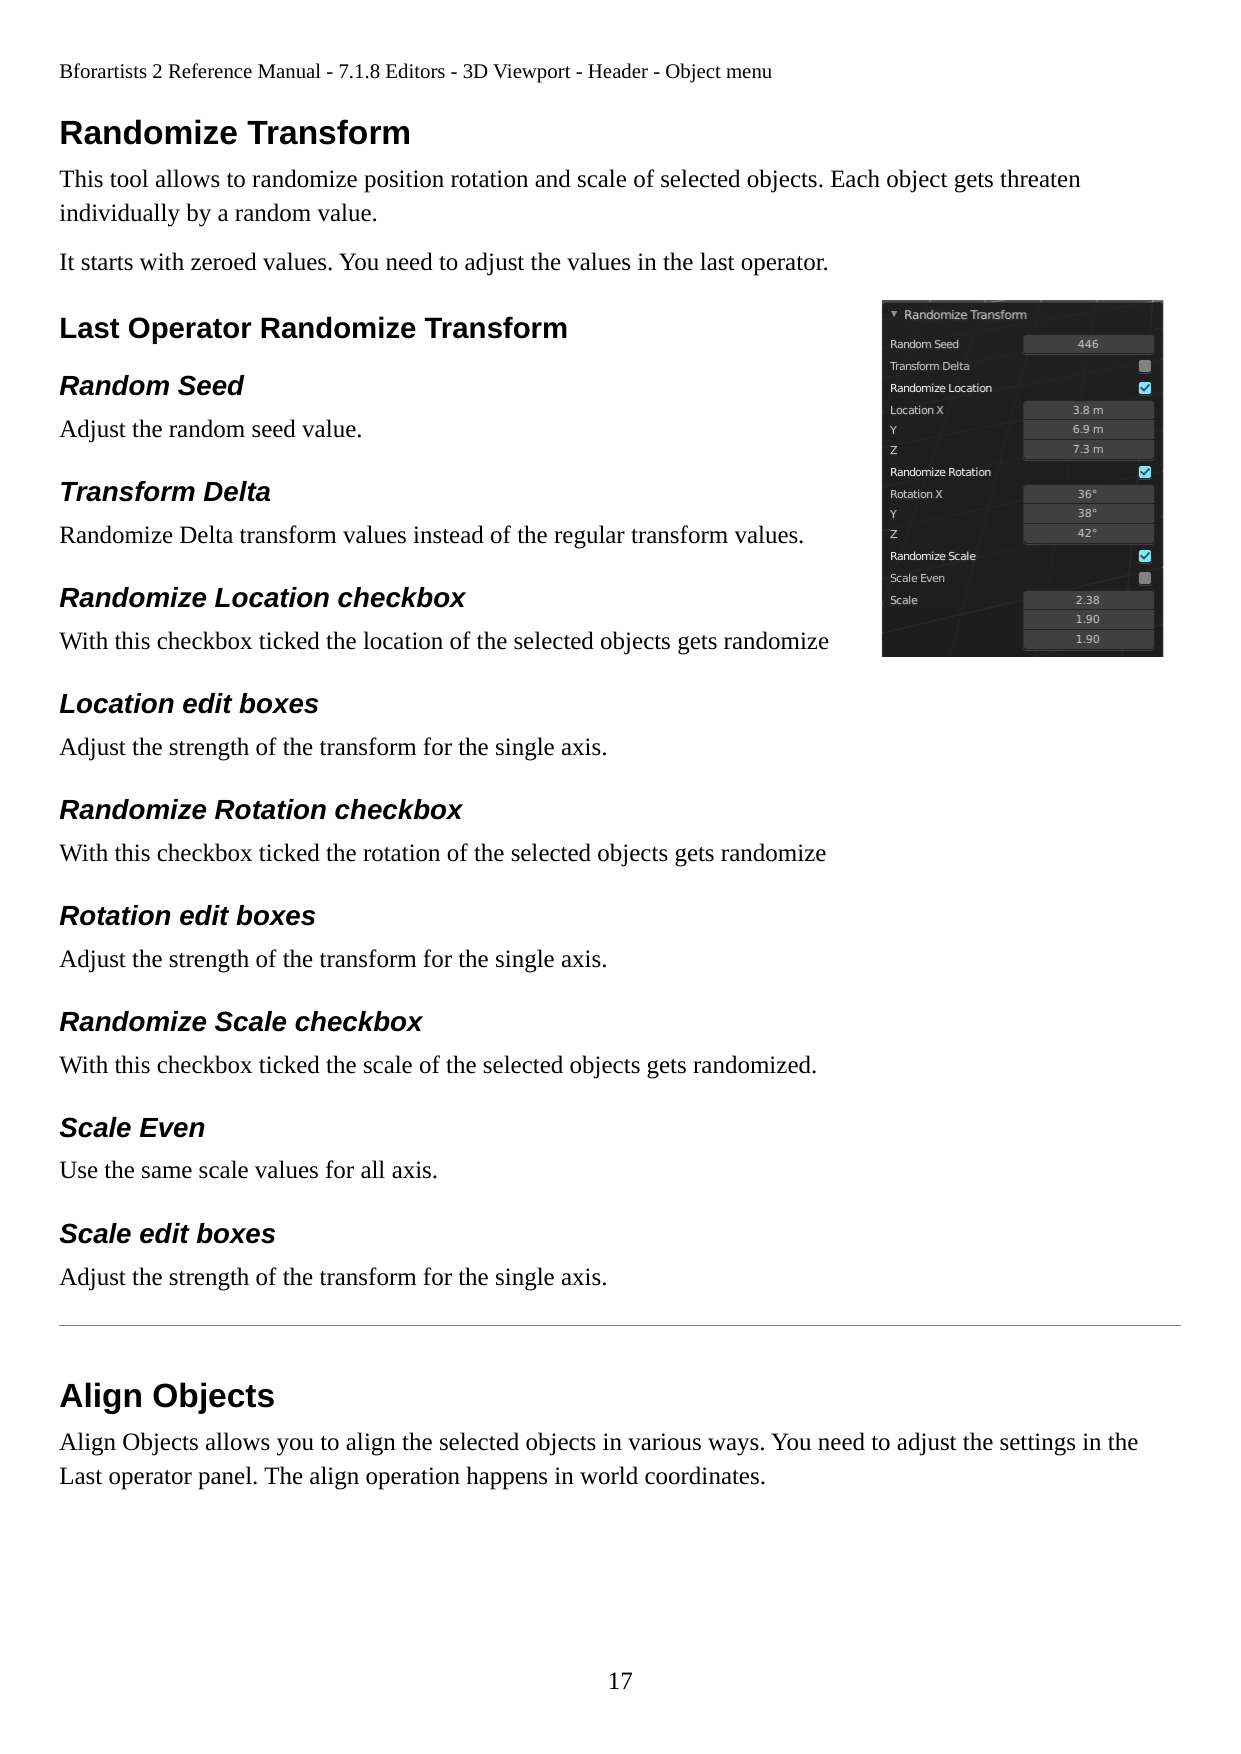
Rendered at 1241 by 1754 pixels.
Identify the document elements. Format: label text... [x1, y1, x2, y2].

subtitle Randomize Rotation checkbox [59, 793, 1181, 825]
subtitle [1164, 370, 1181, 402]
subtitle Rotation edit boxes [59, 899, 1181, 931]
subtitle [1164, 476, 1181, 507]
picture [881, 300, 1164, 657]
subtitle Align Objects [59, 1376, 1181, 1414]
text It starts with zeroed values. You need to adjust the values in the last operator. [59, 247, 1181, 276]
subtitle Location edit boxes [59, 687, 1181, 719]
text With this checkbox ticked the location of the selected objects gets randomize [59, 626, 881, 655]
subtitle Scale Even [59, 1111, 1181, 1143]
subtitle Randomize Location checkbox [59, 582, 881, 613]
subtitle Random Seed [59, 370, 881, 402]
text Adjust the strength of the transform for the single axis. [59, 944, 1181, 972]
text Adjust the strength of the transform for the single axis. [59, 732, 1181, 761]
text Adjust the strength of the transform for the single axis. [59, 1262, 1181, 1290]
text Randomize Delta transform values instead of the regular transform values. [59, 520, 881, 549]
text Use the same scale values for all axis. [59, 1156, 1181, 1184]
text With this checkbox ticked the rotation of the selected objects gets randomize [59, 838, 1181, 867]
subtitle Scale edit boxes [59, 1217, 1181, 1249]
text With this checkbox ticked the scale of the selected objects gets randomized. [59, 1050, 1181, 1078]
subtitle Randomize Scale checkbox [59, 1005, 1181, 1037]
subtitle Last Operator Randomize Transform [59, 311, 881, 345]
subtitle Transform Delta [59, 476, 881, 507]
text Adjust the random seed value. [59, 414, 881, 443]
text This tool allows to randomize position rotation and scale of selected objects. Each object gets threaten individually by a random value. [59, 164, 1181, 227]
text Align Objects allows you to align the selected objects in various ways. You need to adjust the settings in the Last operator panel. The align operation happens in world coordinates. [59, 1427, 1181, 1490]
subtitle Randomize Transform [59, 113, 1181, 151]
